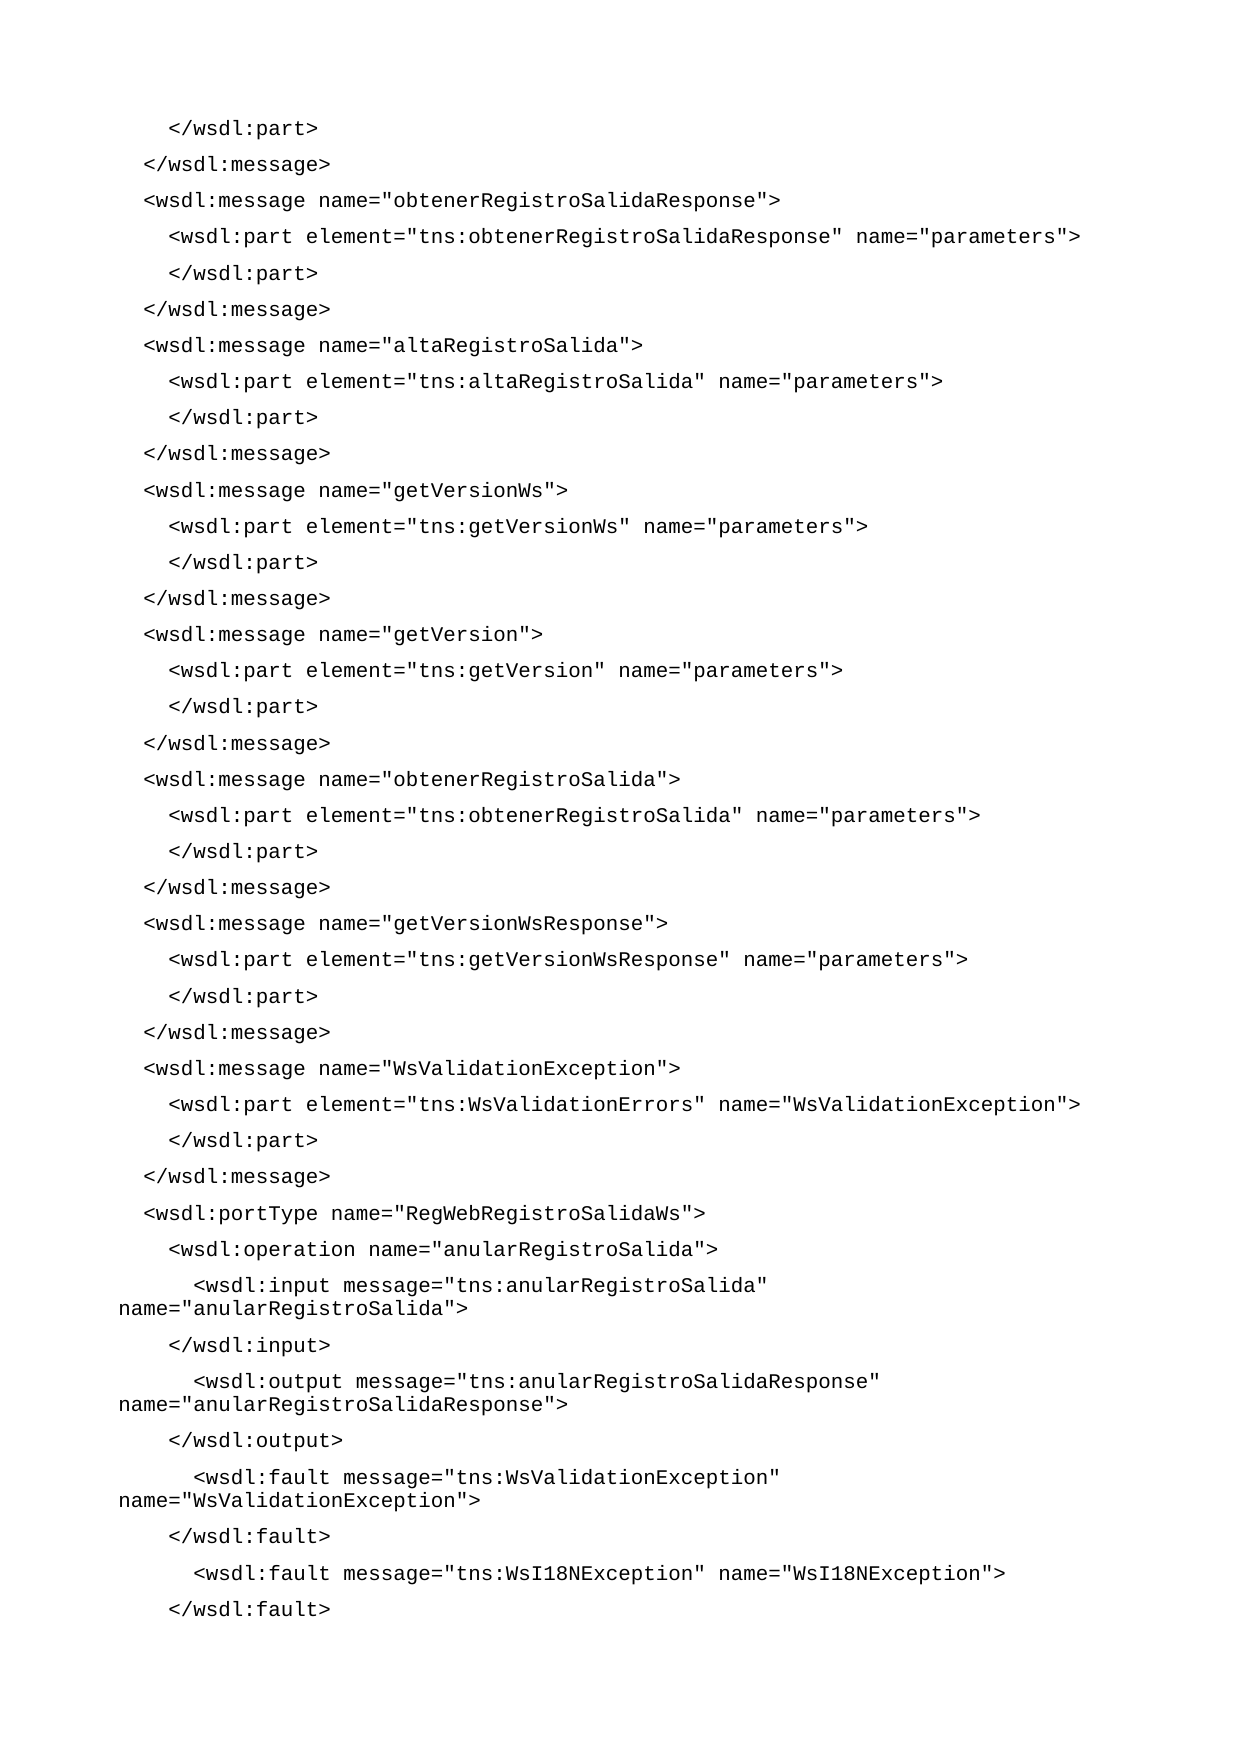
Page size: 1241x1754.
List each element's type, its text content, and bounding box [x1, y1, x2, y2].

text </wsdl:message> [118, 1022, 1122, 1045]
text </wsdl:part> [118, 841, 1122, 865]
text <wsdl:output message="tns:anularRegistroSalidaResponse" name="anularRegistroSalidaResponse"> [118, 1371, 1122, 1418]
text </wsdl:fault> [118, 1599, 1122, 1622]
text </wsdl:message> [118, 154, 1122, 178]
text <wsdl:message name="obtenerRegistroSalida"> [118, 769, 1122, 792]
text </wsdl:message> [118, 443, 1122, 467]
text <wsdl:part element="tns:obtenerRegistroSalidaResponse" name="parameters"> [118, 227, 1122, 250]
text </wsdl:part> [118, 263, 1122, 286]
text </wsdl:message> [118, 877, 1122, 901]
text </wsdl:part> [118, 986, 1122, 1009]
text </wsdl:part> [118, 1130, 1122, 1154]
text </wsdl:input> [118, 1334, 1122, 1358]
text </wsdl:part> [118, 696, 1122, 720]
text <wsdl:part element="tns:getVersion" name="parameters"> [118, 660, 1122, 684]
text <wsdl:part element="tns:altaRegistroSalida" name="parameters"> [118, 371, 1122, 395]
text <wsdl:message name="altaRegistroSalida"> [118, 335, 1122, 359]
text </wsdl:part> [118, 552, 1122, 576]
text <wsdl:message name="getVersionWs"> [118, 479, 1122, 503]
text <wsdl:message name="obtenerRegistroSalidaResponse"> [118, 190, 1122, 214]
text <wsdl:part element="tns:WsValidationErrors" name="WsValidationException"> [118, 1094, 1122, 1118]
text </wsdl:message> [118, 588, 1122, 612]
text </wsdl:output> [118, 1431, 1122, 1454]
text <wsdl:fault message="tns:WsI18NException" name="WsI18NException"> [118, 1563, 1122, 1586]
text <wsdl:message name="WsValidationException"> [118, 1058, 1122, 1082]
text </wsdl:part> [118, 118, 1122, 142]
text </wsdl:message> [118, 1166, 1122, 1190]
text <wsdl:part element="tns:obtenerRegistroSalida" name="parameters"> [118, 805, 1122, 828]
text <wsdl:part element="tns:getVersionWs" name="parameters"> [118, 516, 1122, 539]
text </wsdl:part> [118, 407, 1122, 431]
text </wsdl:fault> [118, 1526, 1122, 1550]
text <wsdl:input message="tns:anularRegistroSalida" name="anularRegistroSalida"> [118, 1275, 1122, 1322]
text <wsdl:operation name="anularRegistroSalida"> [118, 1239, 1122, 1262]
text <wsdl:fault message="tns:WsValidationException" name="WsValidationException"> [118, 1467, 1122, 1514]
text <wsdl:portType name="RegWebRegistroSalidaWs"> [118, 1202, 1122, 1226]
text <wsdl:part element="tns:getVersionWsResponse" name="parameters"> [118, 949, 1122, 973]
text <wsdl:message name="getVersionWsResponse"> [118, 913, 1122, 937]
text <wsdl:message name="getVersion"> [118, 624, 1122, 648]
text </wsdl:message> [118, 299, 1122, 322]
text </wsdl:message> [118, 733, 1122, 756]
